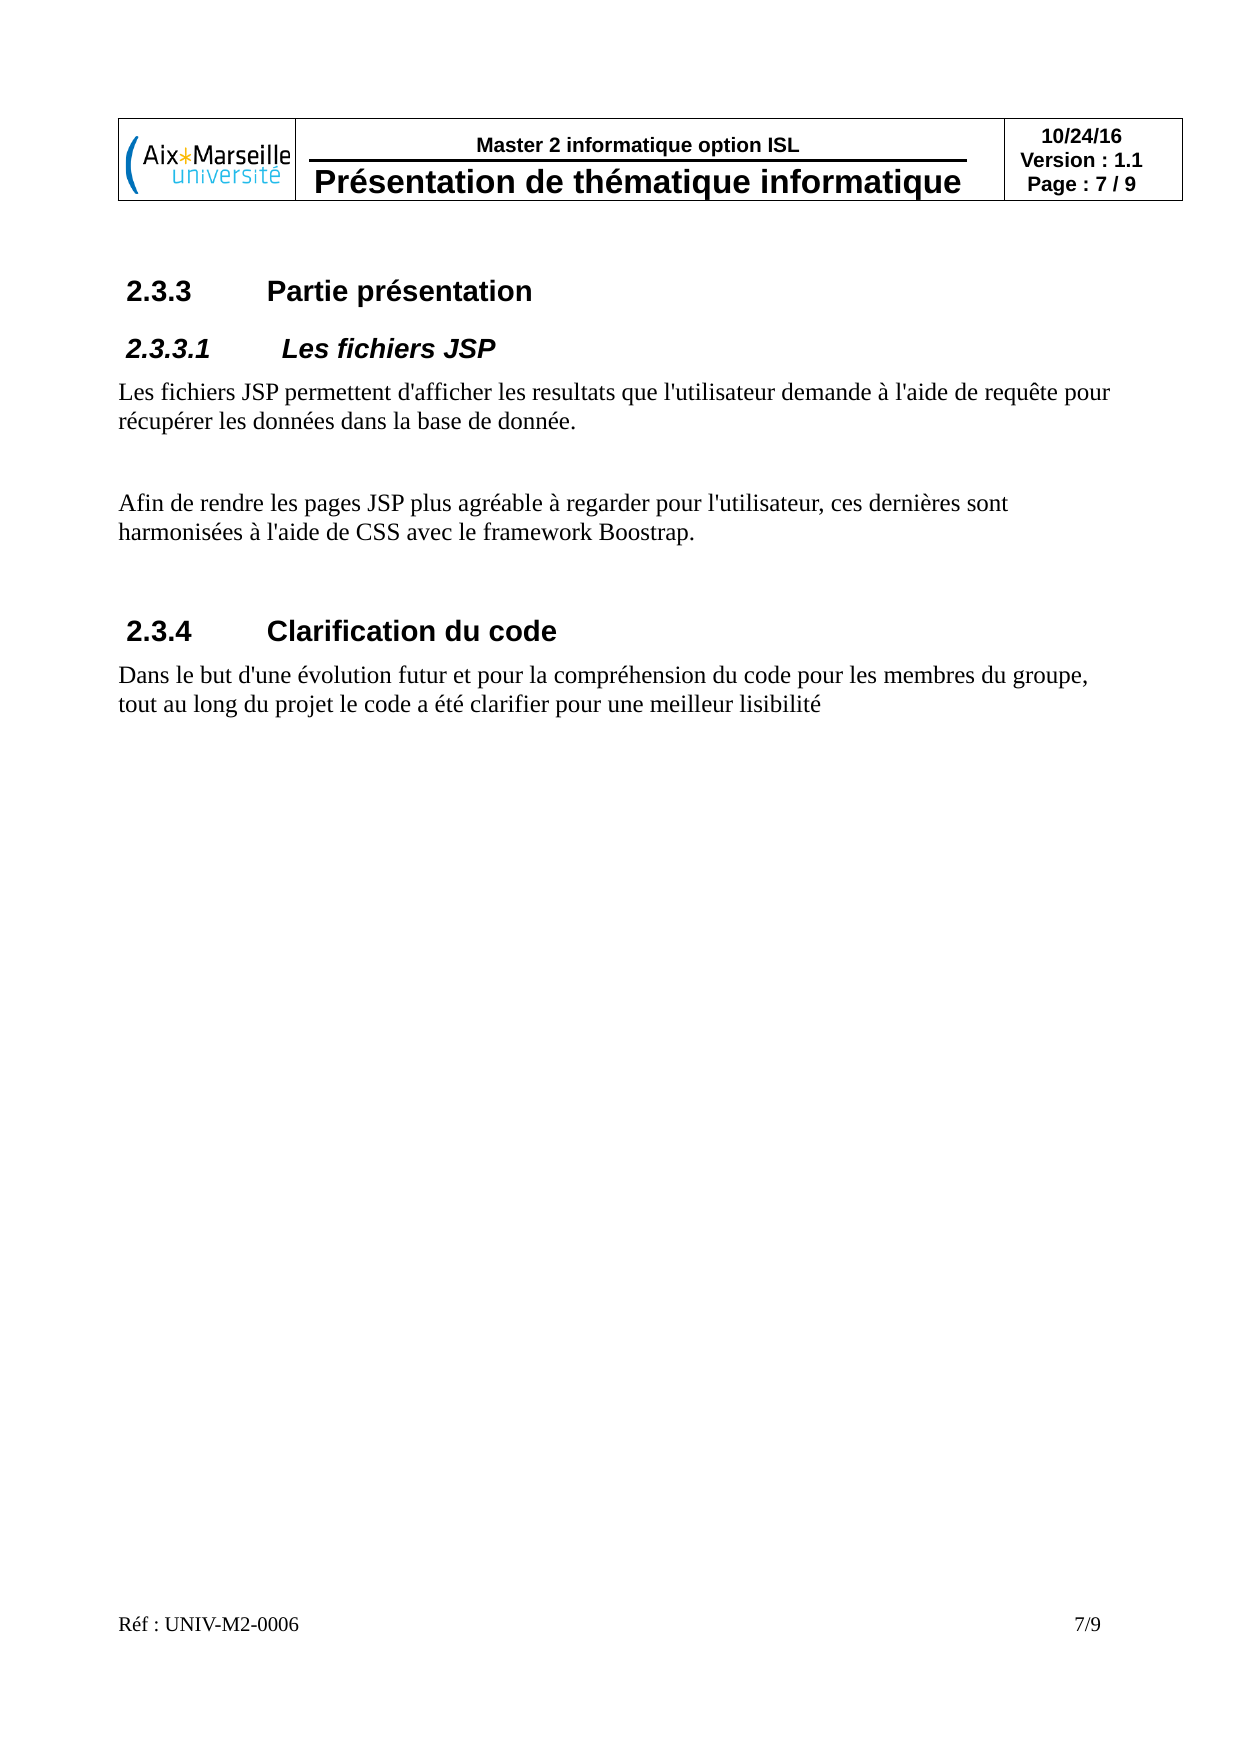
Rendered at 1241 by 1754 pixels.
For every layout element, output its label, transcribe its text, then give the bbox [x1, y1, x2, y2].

text Afin de rendre les pages JSP plus agréable à regarder pour l'utilisateur, ces dernières sont harmonisées à l'aide de CSS avec le framework Boostrap. [118, 488, 1122, 546]
subtitle Clarification du code [118, 614, 1122, 648]
subtitle Partie présentation [118, 274, 1122, 308]
text Dans le but d'une évolution futur et pour la compréhension du code pour les membres du groupe, tout au long du projet le code a été clarifier pour une meilleur lisibilité [118, 661, 1122, 718]
picture [125, 136, 290, 194]
text Les fichiers JSP permettent d'afficher les resultats que l'utilisateur demande à l'aide de requête pour récupérer les données dans la base de donnée. [118, 377, 1122, 435]
subtitle Les fichiers JSP [118, 333, 1122, 365]
